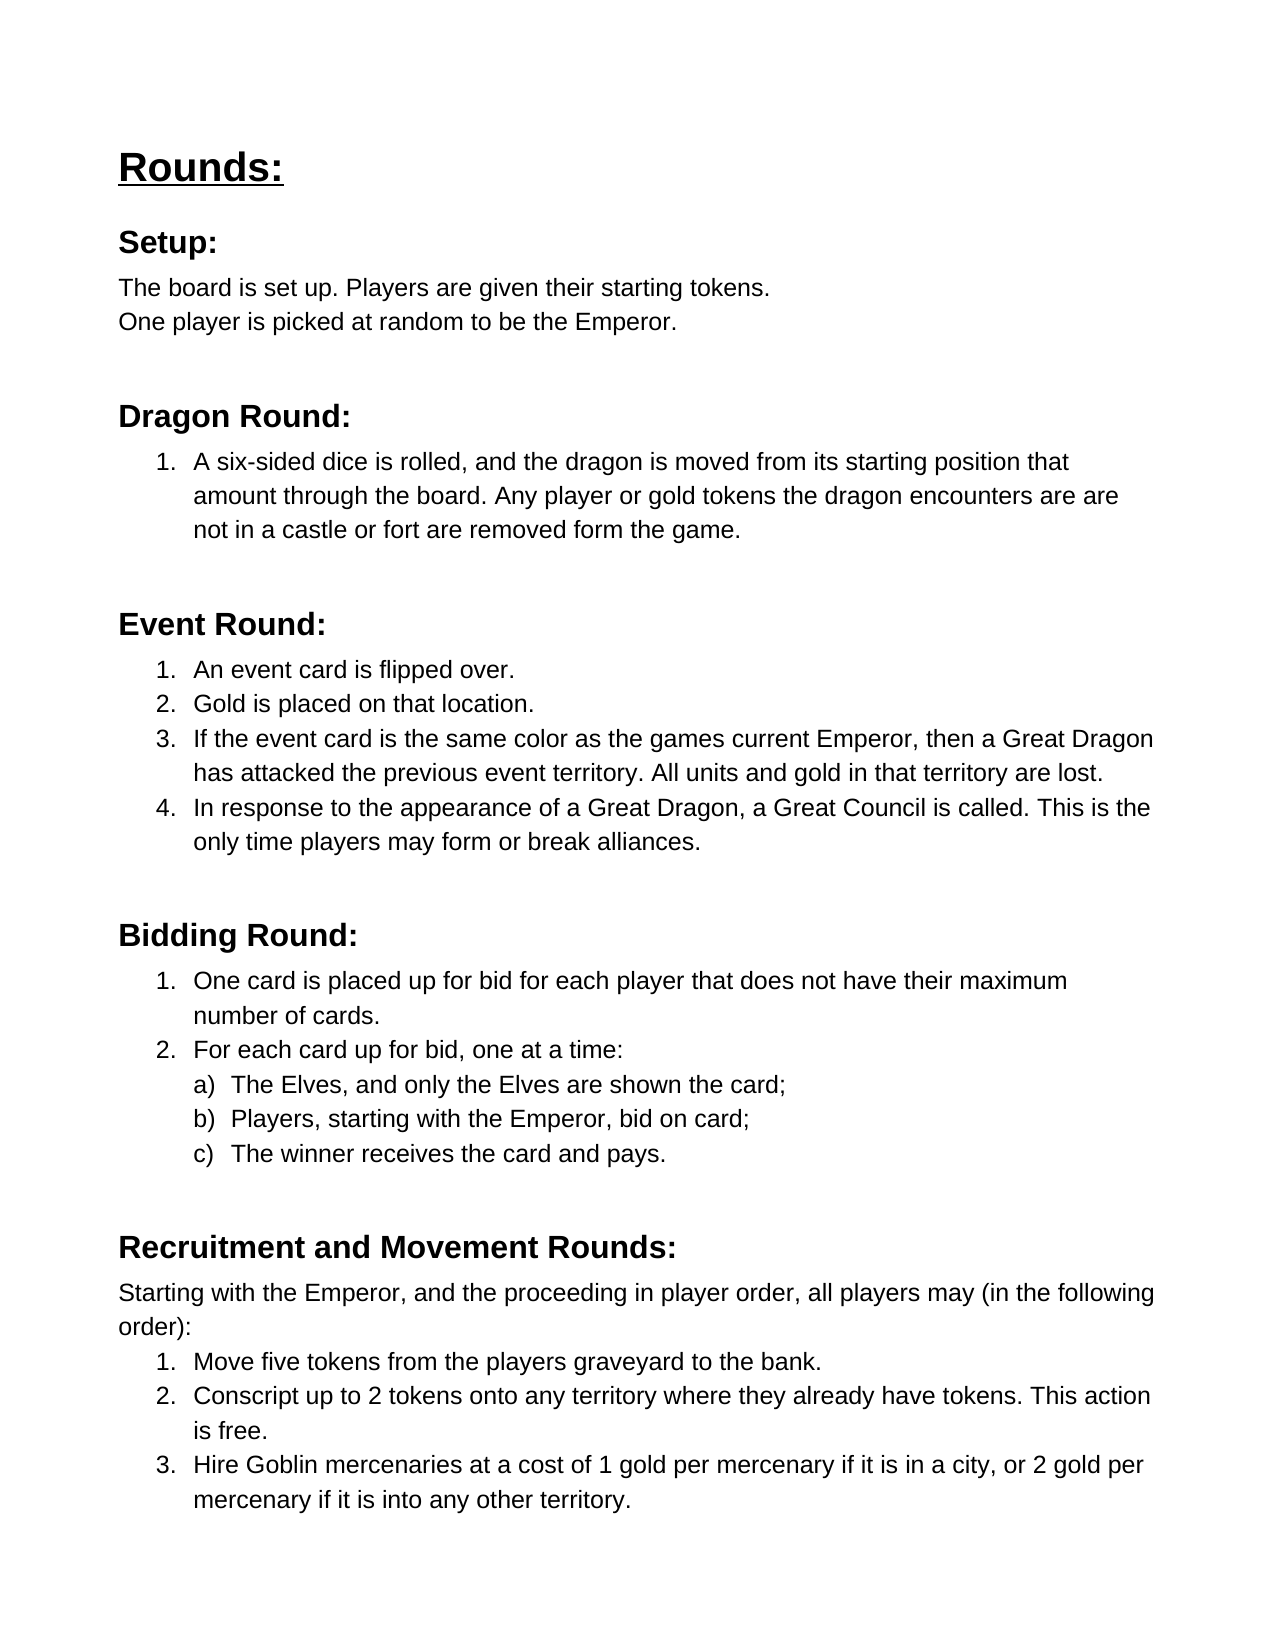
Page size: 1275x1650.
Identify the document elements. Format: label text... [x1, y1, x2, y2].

subtitle Bidding Round: [118, 917, 1157, 954]
list In response to the appearance of a Great Dragon, a Great Council is called. This is the only time players may form or break alliances. [156, 792, 1157, 856]
subtitle Event Round: [118, 605, 1157, 642]
text Starting with the Emperor, and the proceeding in player order, all players may (in the following order): [118, 1278, 1157, 1341]
list A six-sided dice is rolled, and the dragon is moved from its starting position that amount through the board. Any player or gold tokens the dragon encounters are are not in a castle or fort are removed form the game. [156, 446, 1157, 544]
list Hire Goblin mercenaries at a cost of 1 gold per mercenary if it is in a city, or 2 gold per mercenary if it is into any other territory. [156, 1450, 1157, 1513]
subtitle Dragon Round: [118, 397, 1157, 434]
list The Elves, and only the Elves are shown the card; [193, 1069, 1157, 1098]
subtitle Rounds: [118, 143, 1157, 190]
list Players, starting with the Emperor, bid on card; [193, 1104, 1157, 1133]
list Conscript up to 2 tokens onto any territory where they already have tokens. This action is free. [156, 1381, 1157, 1444]
text One player is picked at random to be the Emperor. [118, 307, 1157, 336]
list The winner receives the card and pays. [193, 1138, 1157, 1167]
list If the event card is the same color as the games current Emperor, then a Great Dragon has attacked the previous event territory. All units and gold in that territory are lost. [156, 723, 1157, 787]
text The board is set up. Players are given their starting tokens. [118, 273, 1157, 302]
subtitle Setup: [118, 223, 1157, 260]
list For each card up for bid, one at a time: [156, 1035, 1157, 1064]
list One card is placed up for bid for each player that does not have their maximum number of cards. [156, 966, 1157, 1029]
list Move five tokens from the players graveyard to the bank. [156, 1347, 1157, 1375]
subtitle Recruitment and Movement Rounds: [118, 1228, 1157, 1265]
list Gold is placed on that location. [156, 689, 1157, 718]
list An event card is flipped over. [156, 654, 1157, 683]
